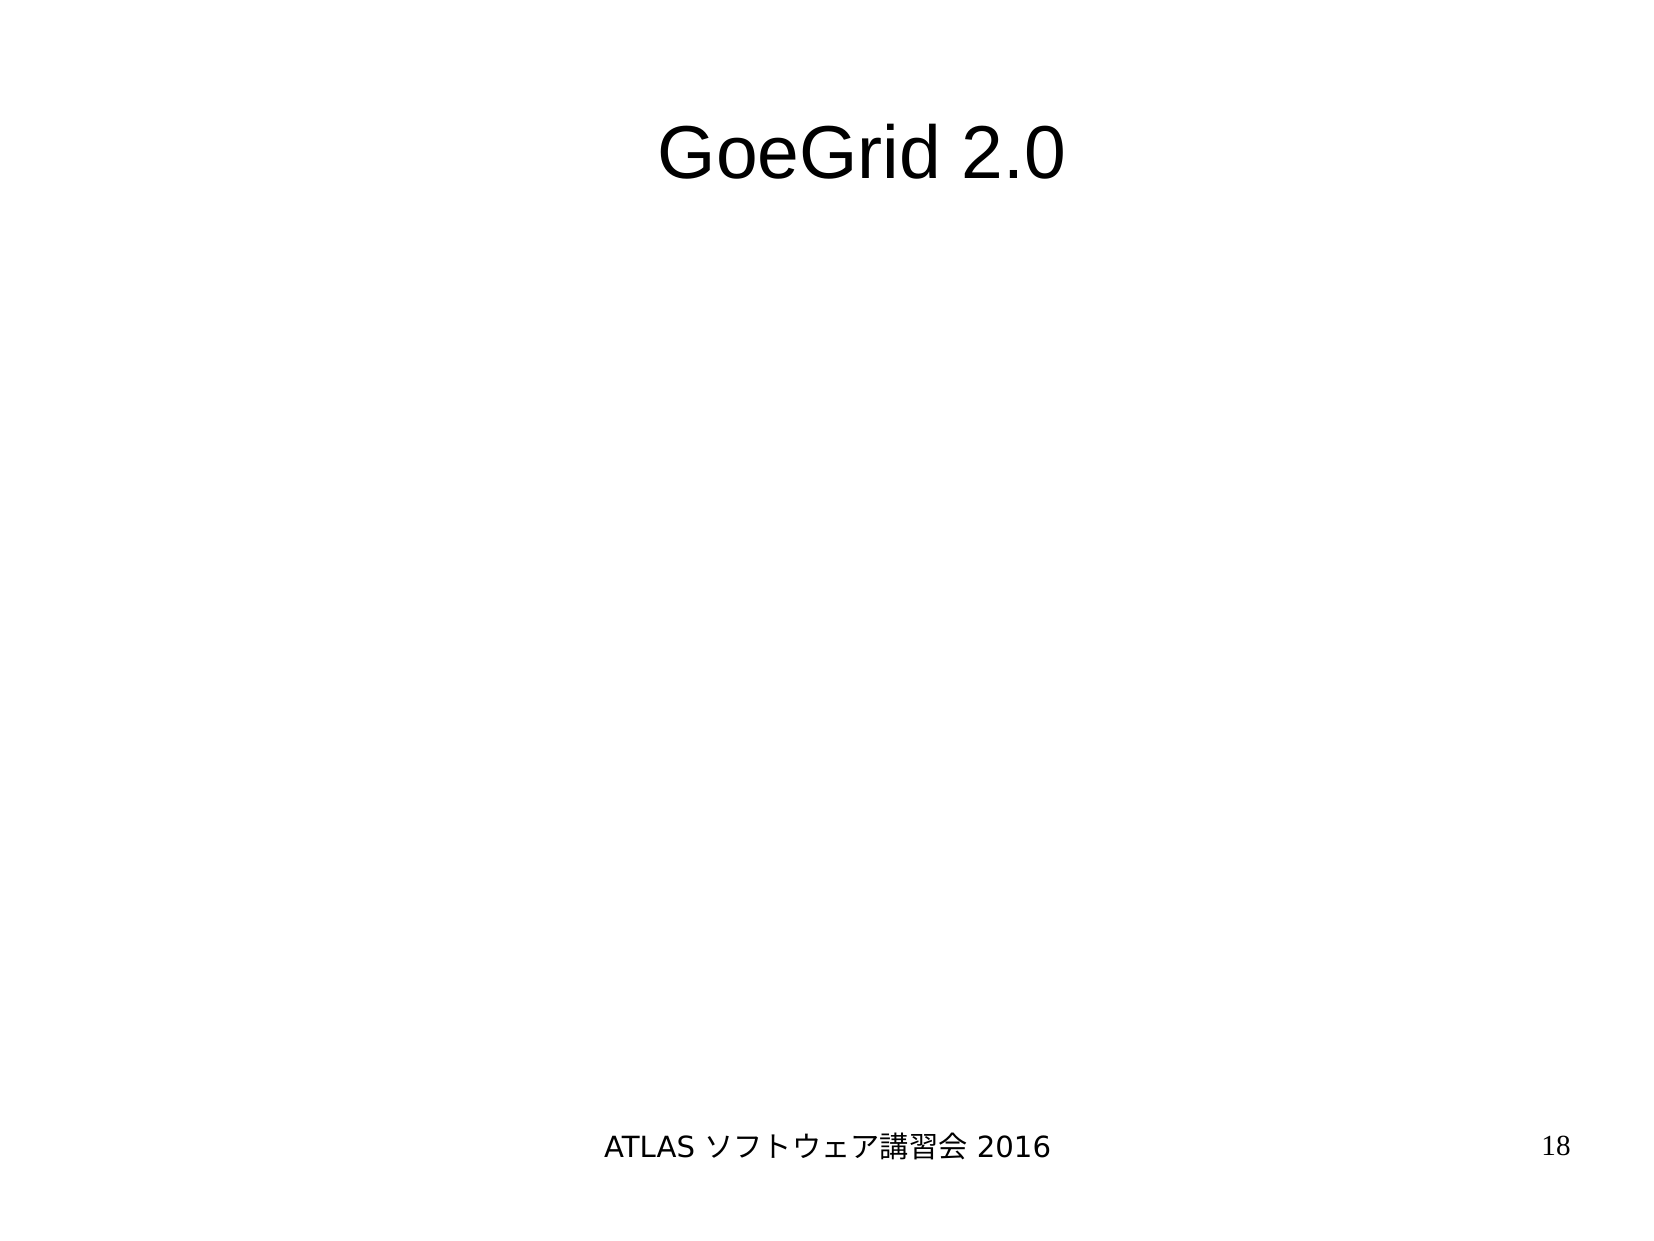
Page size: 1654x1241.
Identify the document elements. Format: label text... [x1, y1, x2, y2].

title GoeGrid 2.0 [82, 49, 1571, 257]
